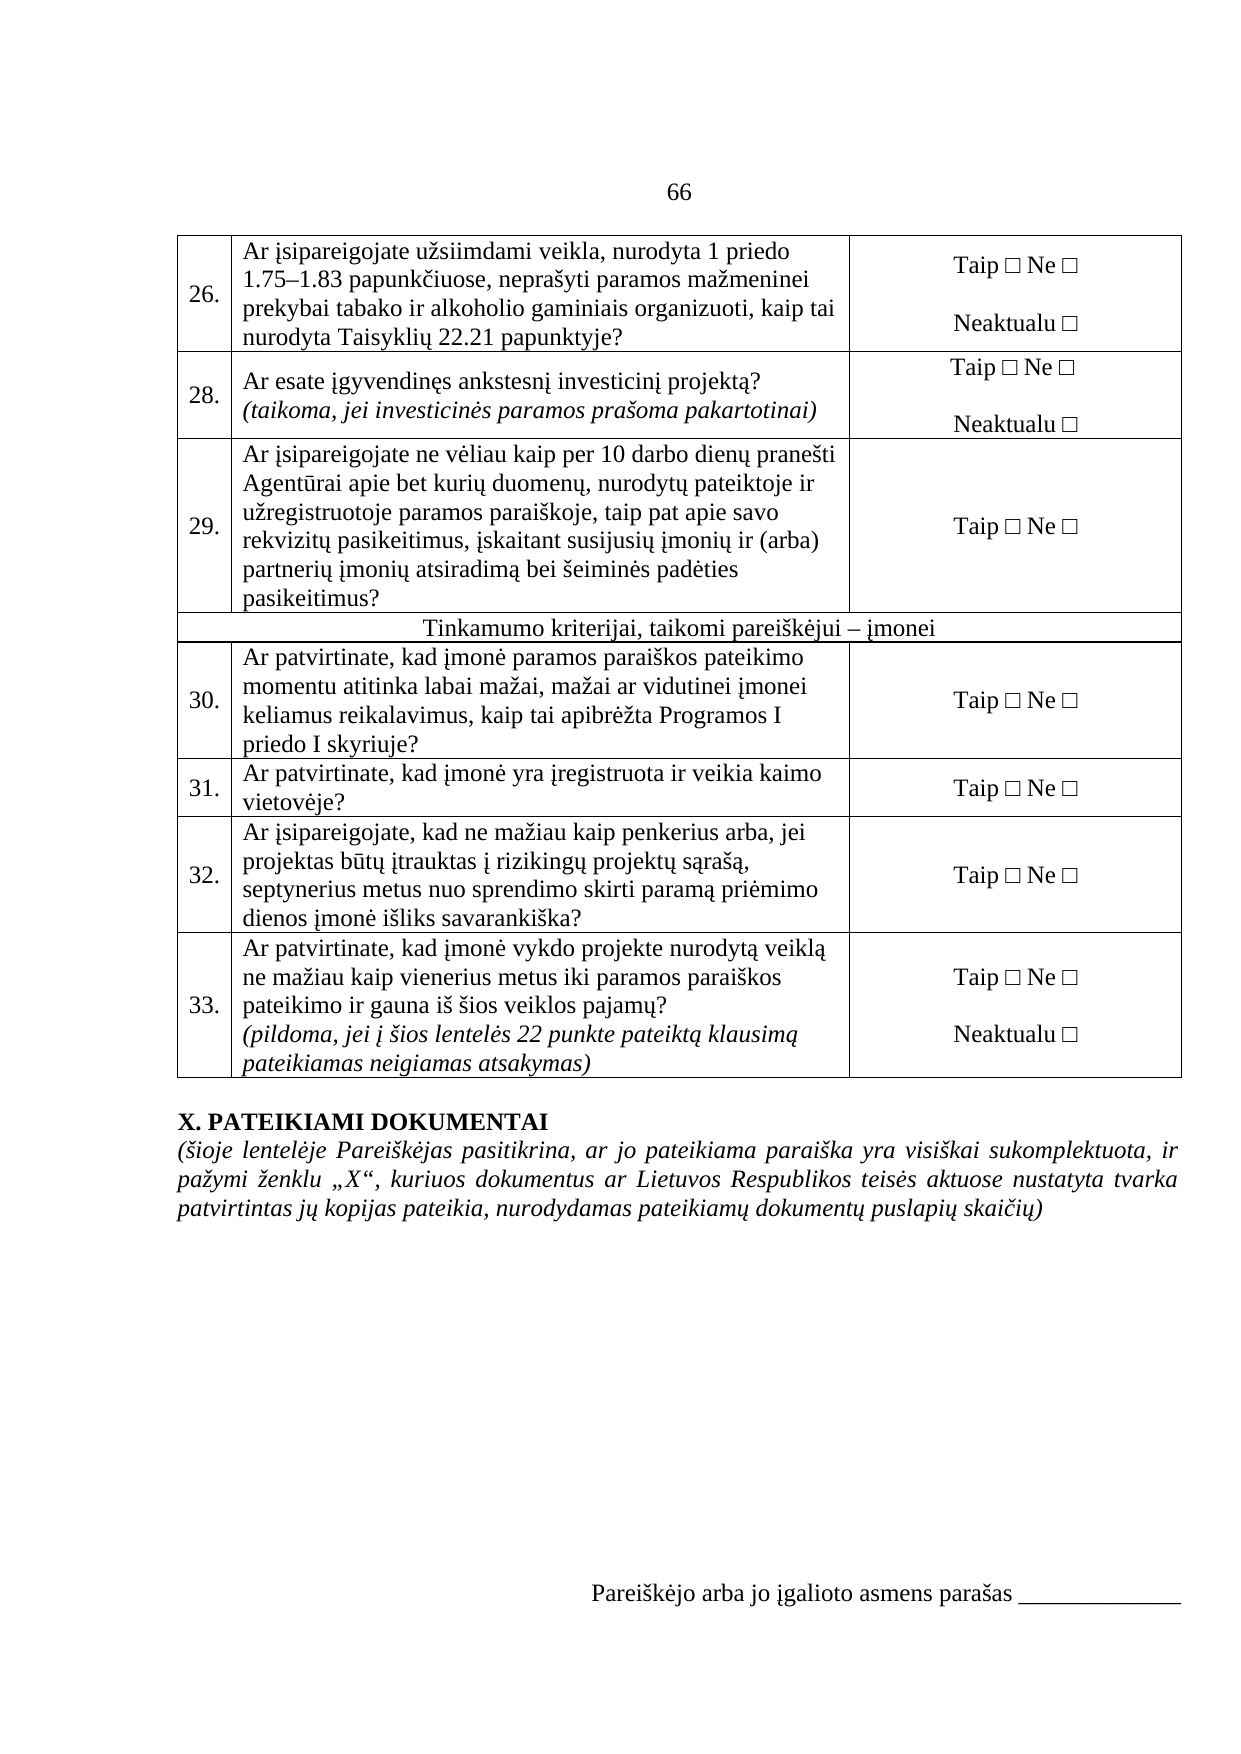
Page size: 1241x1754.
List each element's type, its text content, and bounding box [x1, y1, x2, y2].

table_cell Taip □ Ne □ [850, 759, 1181, 816]
table_cell Taip □ Ne □ [850, 817, 1181, 932]
table_cell Taip □ Ne □ [850, 643, 1181, 757]
table_cell 28. [178, 352, 231, 438]
table_cell Tinkamumo kriterijai, taikomi pareiškėjui – įmonei [178, 613, 1181, 641]
text X. PATEIKIAMi DOKUMENTAI [177, 1107, 1181, 1135]
table_cell 31. [178, 759, 231, 816]
table_cell Ar įsipareigojate užsiimdami veikla, nurodyta 1 priedo 1.75–1.83 papunkčiuose, neprašyti paramos mažmeninei prekybai tabako ir alkoholio gaminiais organizuoti, kaip tai nurodyta Taisyklių 22.21 papunktyje? [232, 236, 849, 351]
table_cell Ar įsipareigojate, kad ne mažiau kaip penkerius arba, jei projektas būtų įtrauktas į rizikingų projektų sąrašą, septynerius metus nuo sprendimo skirti paramą priėmimo dienos įmonė išliks savarankiška? [232, 817, 849, 932]
table_cell 26. [178, 236, 231, 351]
table_cell Taip □ Ne □ [850, 439, 1181, 612]
table_cell 33. [178, 933, 231, 1077]
table_cell 29. [178, 439, 231, 612]
table_cell Ar patvirtinate, kad įmonė yra įregistruota ir veikia kaimo vietovėje? [232, 759, 849, 816]
table_cell Taip □ Ne □ Neaktualu □ [850, 933, 1181, 1077]
table_cell 32. [178, 817, 231, 932]
table_cell 30. [178, 643, 231, 757]
table_cell Ar patvirtinate, kad įmonė vykdo projekte nurodytą veiklą ne mažiau kaip vienerius metus iki paramos paraiškos pateikimo ir gauna iš šios veiklos pajamų? (pildoma, jei į šios lentelės 22 punkte pateiktą klausimą pateikiamas neigiamas atsakymas) [232, 933, 849, 1077]
table_cell Taip □ Ne □ Neaktualu □ [850, 236, 1181, 351]
table_cell Ar patvirtinate, kad įmonė paramos paraiškos pateikimo momentu atitinka labai mažai, mažai ar vidutinei įmonei keliamus reikalavimus, kaip tai apibrėžta Programos I priedo I skyriuje? [232, 643, 849, 757]
table_cell Ar esate įgyvendinęs ankstesnį investicinį projektą? (taikoma, jei investicinės paramos prašoma pakartotinai) [232, 352, 849, 438]
table_cell Taip □ Ne □ Neaktualu □ [850, 352, 1181, 438]
text (šioje lentelėje Pareiškėjas pasitikrina, ar jo pateikiama paraiška yra visiškai sukomplektuota, ir pažymi ženklu „X“, kuriuos dokumentus ar Lietuvos Respublikos teisės aktuose nustatyta tvarka patvirtintas jų kopijas pateikia, nurodydamas pateikiamų dokumentų puslapių skaičių) [177, 1135, 1181, 1222]
table_cell Ar įsipareigojate ne vėliau kaip per 10 darbo dienų pranešti Agentūrai apie bet kurių duomenų, nurodytų pateiktoje ir užregistruotoje paramos paraiškoje, taip pat apie savo rekvizitų pasikeitimus, įskaitant susijusių įmonių ir (arba) partnerių įmonių atsiradimą bei šeiminės padėties pasikeitimus? [232, 439, 849, 612]
